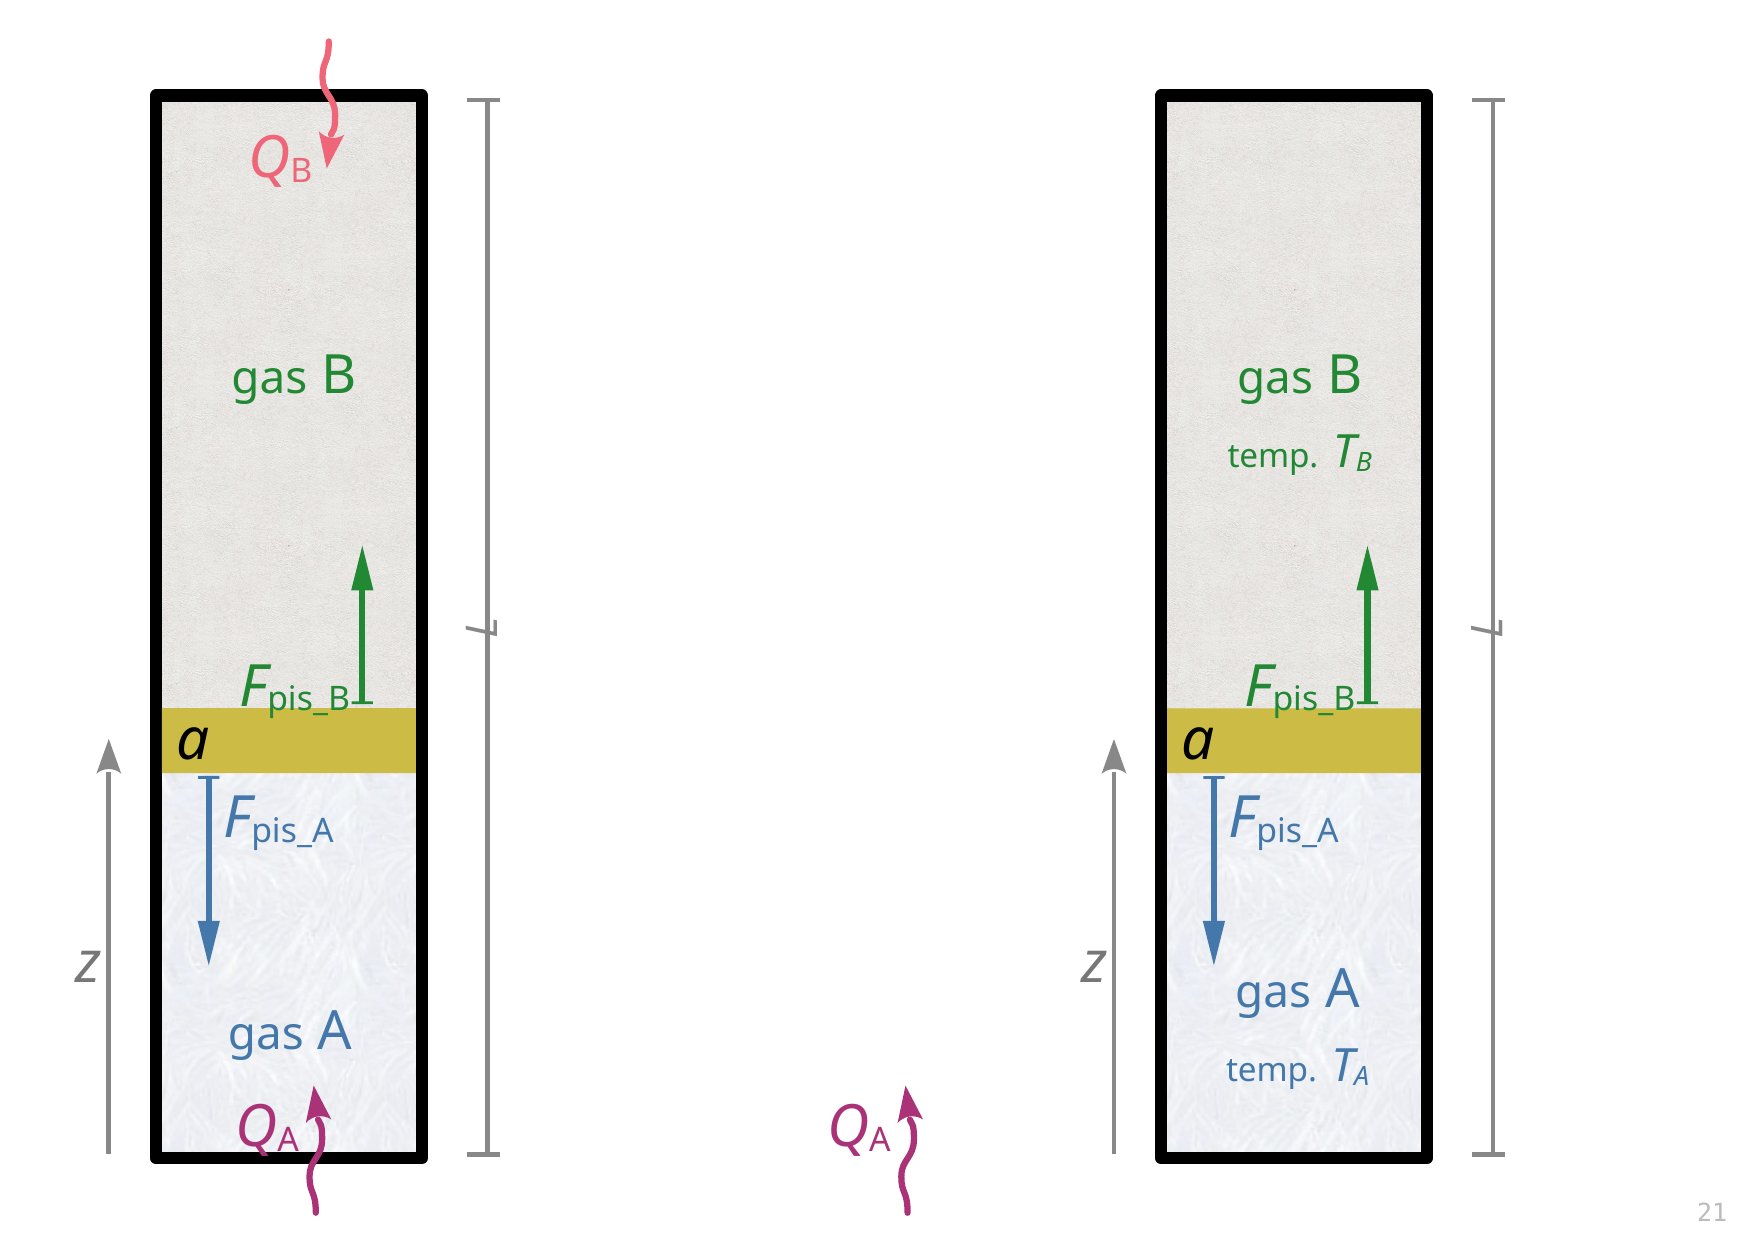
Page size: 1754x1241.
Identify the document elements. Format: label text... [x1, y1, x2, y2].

text_box z [111, 912, 117, 986]
text_box gas B temp. TB [1212, 328, 1385, 452]
text_box a [161, 689, 218, 763]
text_box gas B [216, 328, 362, 402]
text_box Fpis_B [224, 636, 369, 710]
text_box QA [812, 1077, 914, 1151]
text_box z [1116, 912, 1122, 986]
text_box gas A temp. TA [1211, 942, 1386, 1066]
text_box QA [220, 1077, 322, 1151]
text_box [156, 95, 422, 1159]
text_box Fpis_B [1230, 636, 1374, 710]
text_box gas A [213, 983, 365, 1057]
text_box a [1167, 689, 1223, 763]
text_box Fpis_A [1213, 768, 1364, 842]
text_box z [61, 912, 106, 986]
text_box QB [233, 107, 329, 182]
text_box Fpis_A [208, 768, 359, 842]
text_box [1161, 95, 1427, 1159]
text_box z [1066, 912, 1112, 986]
